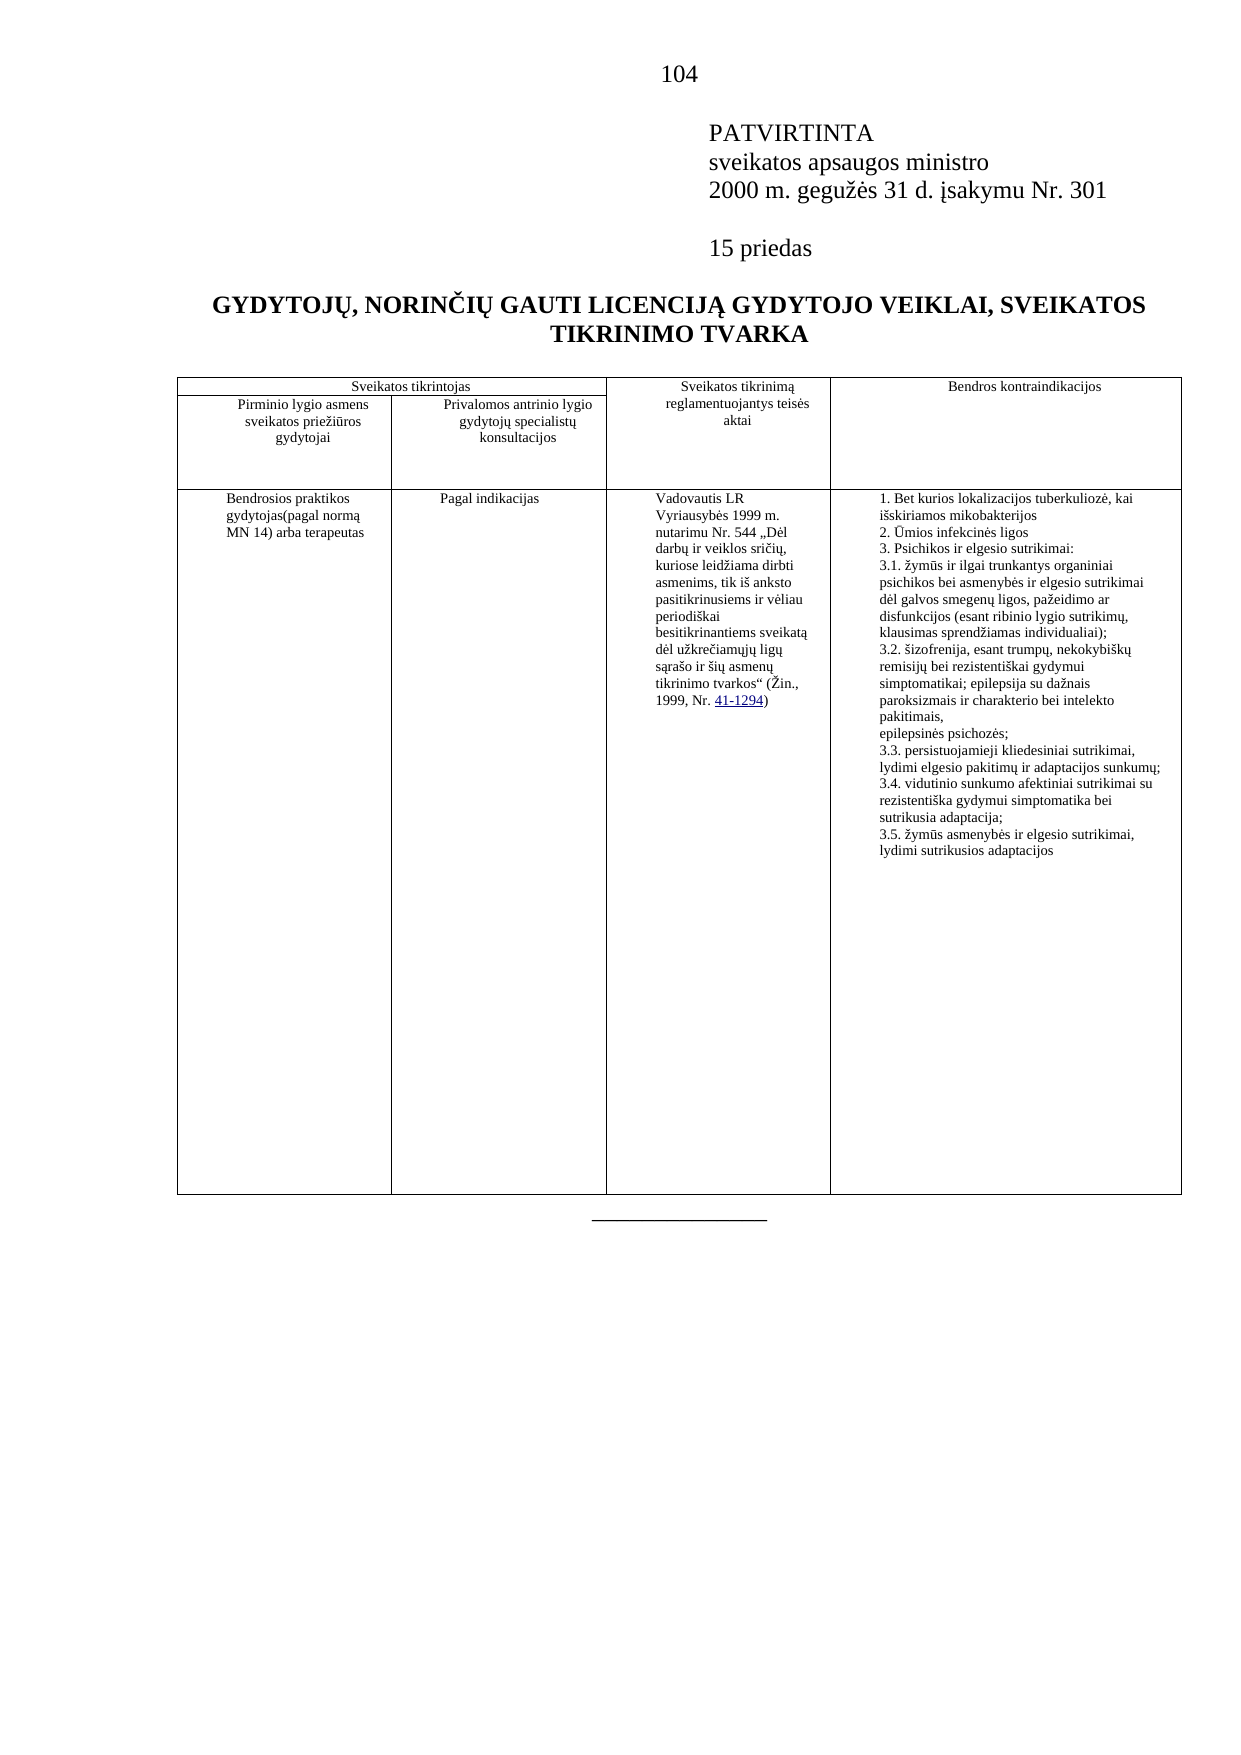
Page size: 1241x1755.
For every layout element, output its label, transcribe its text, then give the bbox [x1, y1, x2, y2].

table_header Sveikatos tikrinimą reglamentuojantys teisės aktai [607, 378, 830, 489]
table_cell Pagal indikacijas [392, 490, 606, 1194]
text ______________ [177, 1195, 1181, 1223]
table_cell Vadovautis LR Vyriausybės 1999 m. nutarimu Nr. 544 „Dėl darbų ir veiklos sričių, kuriose leidžiama dirbti asmenims, tik iš anksto pasitikrinusiems ir vėliau periodiškai besitikrinantiems sveikatą dėl užkrečiamųjų ligų sąrašo ir šių asmenų tikrinimo tvarkos“ (Žin., 1999, Nr. 41-1294) [607, 490, 830, 1194]
table_header Sveikatos tikrintojas [178, 378, 606, 395]
text sveikatos apsaugos ministro [709, 147, 1181, 176]
text 2000 m. gegužės 31 d. įsakymu Nr. 301 [709, 176, 1181, 204]
table_cell Privalomos antrinio lygio gydytojų specialistų konsultacijos [392, 396, 606, 489]
table_cell Bendrosios praktikos gydytojas(pagal normą MN 14) arba terapeutas [178, 490, 391, 1194]
text GYDYTOJŲ, NORINČIŲ GAUTI LICENCIJĄ GYDYTOJO VEIKLAI, SVEIKATOS TIKRINIMO TVARKA [177, 291, 1181, 348]
table_cell 1. Bet kurios lokalizacijos tuberkuliozė, kai išskiriamos mikobakterijos 2. Ūmios infekcinės ligos 3. Psichikos ir elgesio sutrikimai: 3.1. žymūs ir ilgai trunkantys organiniai psichikos bei asmenybės ir elgesio sutrikimai dėl galvos smegenų ligos, pažeidimo ar disfunkcijos (esant ribinio lygio sutrikimų, klausimas sprendžiamas individualiai); 3.2. šizofrenija, esant trumpų, nekokybiškų remisijų bei rezistentiškai gydymui simptomatikai; epilepsija su dažnais paroksizmais ir charakterio bei intelekto pakitimais, epilepsinės psichozės; 3.3. persistuojamieji kliedesiniai sutrikimai, lydimi elgesio pakitimų ir adaptacijos sunkumų; 3.4. vidutinio sunkumo afektiniai sutrikimai su rezistentiška gydymui simptomatika bei sutrikusia adaptacija; 3.5. žymūs asmenybės ir elgesio sutrikimai, lydimi sutrikusios adaptacijos [831, 490, 1181, 1194]
table_cell Pirminio lygio asmens sveikatos priežiūros gydytojai [178, 396, 391, 489]
text PATVIRTINTA [709, 118, 1181, 147]
table_header Bendros kontraindikacijos [831, 378, 1181, 489]
text 15 priedas [709, 233, 1181, 262]
